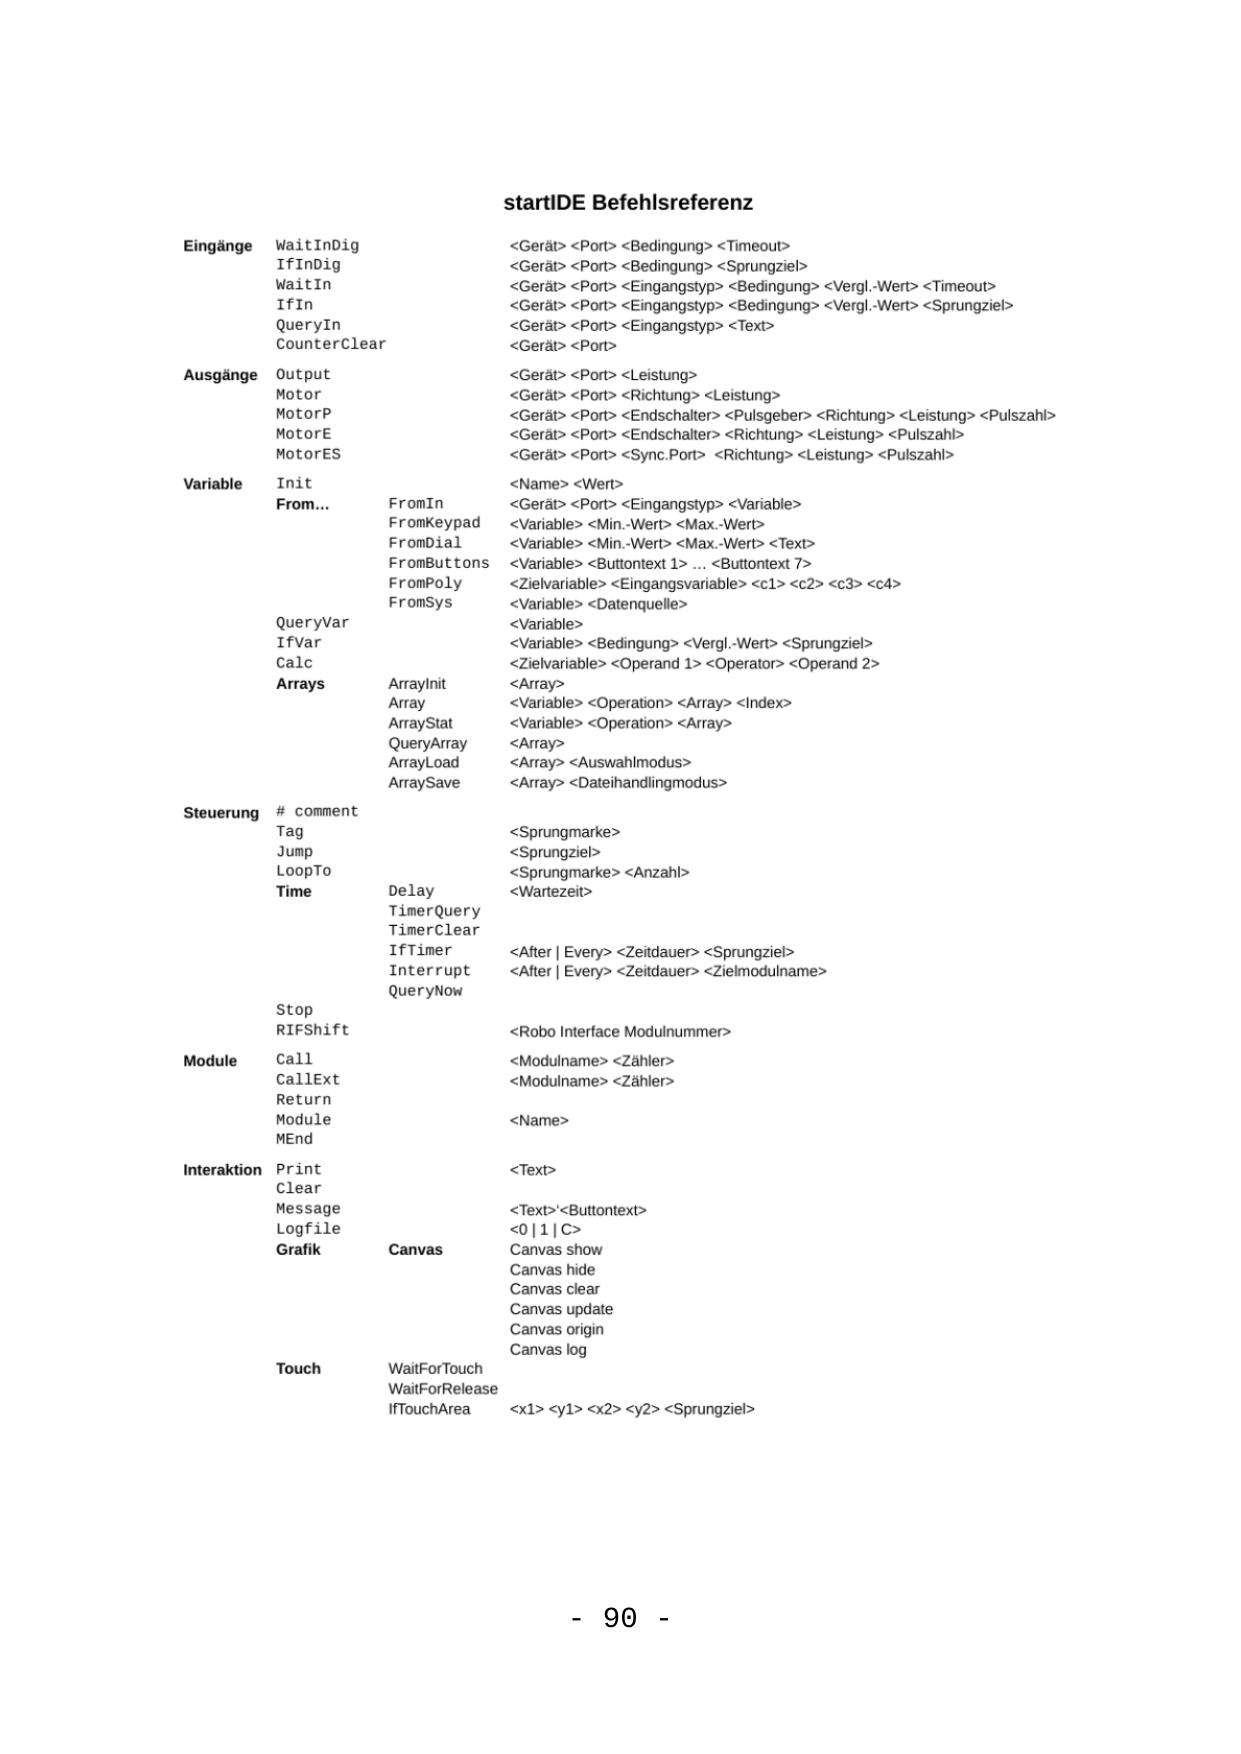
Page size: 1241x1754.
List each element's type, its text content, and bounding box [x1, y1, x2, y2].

text Befehlsreferenz [118, 118, 1122, 156]
picture [183, 188, 1059, 1426]
